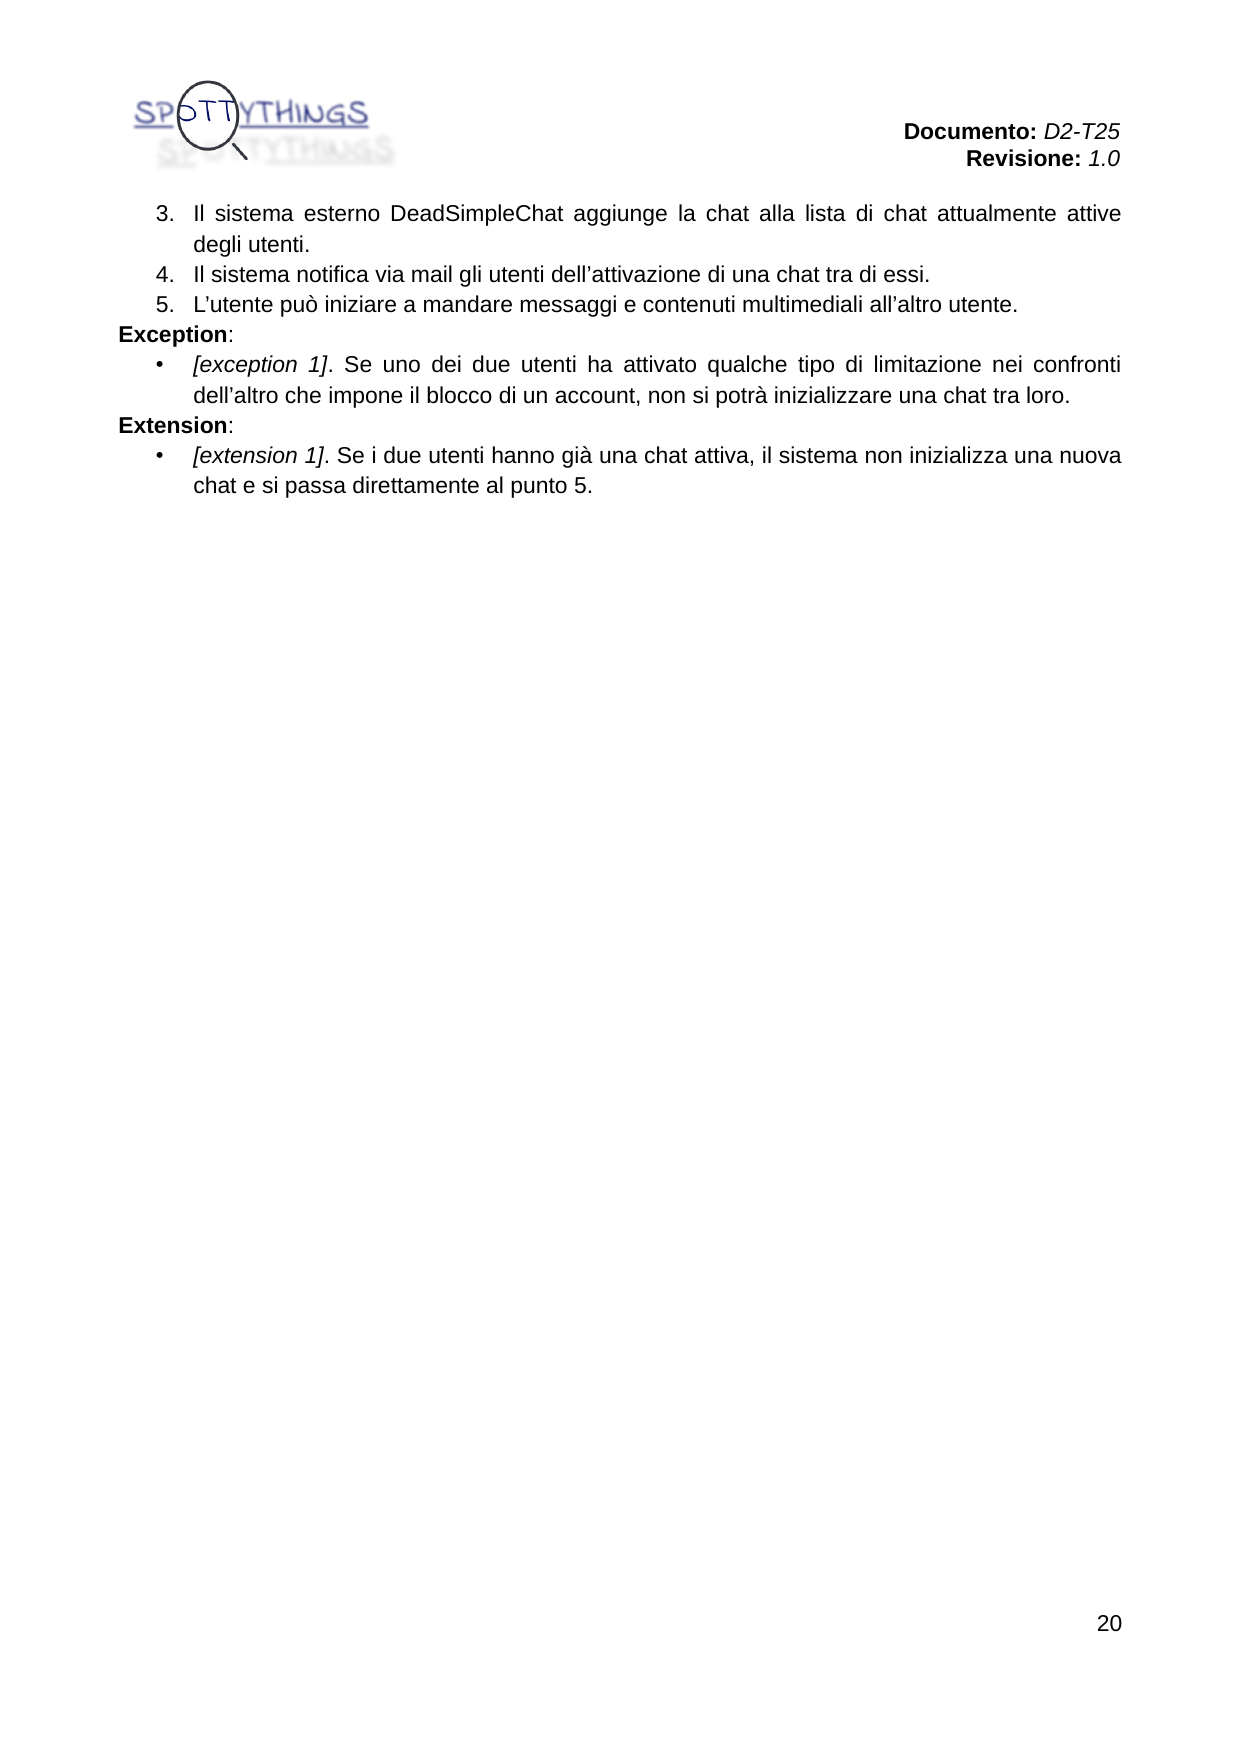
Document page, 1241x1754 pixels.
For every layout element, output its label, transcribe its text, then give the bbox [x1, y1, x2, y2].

picture [123, 73, 399, 187]
list [extension 1]. Se i due utenti hanno già una chat attiva, il sistema non inizializza una nuova chat e si passa direttamente al punto 5. [156, 442, 1122, 498]
list Il sistema esterno DeadSimpleChat aggiunge la chat alla lista di chat attualmente attive degli utenti. [156, 200, 1122, 257]
list Il sistema notifica via mail gli utenti dell’attivazione di una chat tra di essi. [156, 261, 1122, 287]
text Exception: [118, 321, 1122, 347]
list [exception 1]. Se uno dei due utenti ha attivato qualche tipo di limitazione nei confronti dell’altro che impone il blocco di un account, non si potrà inizializzare una chat tra loro. [156, 351, 1122, 408]
text Extension: [118, 412, 1122, 438]
list L’utente può iniziare a mandare messaggi e contenuti multimediali all’altro utente. [156, 291, 1122, 317]
